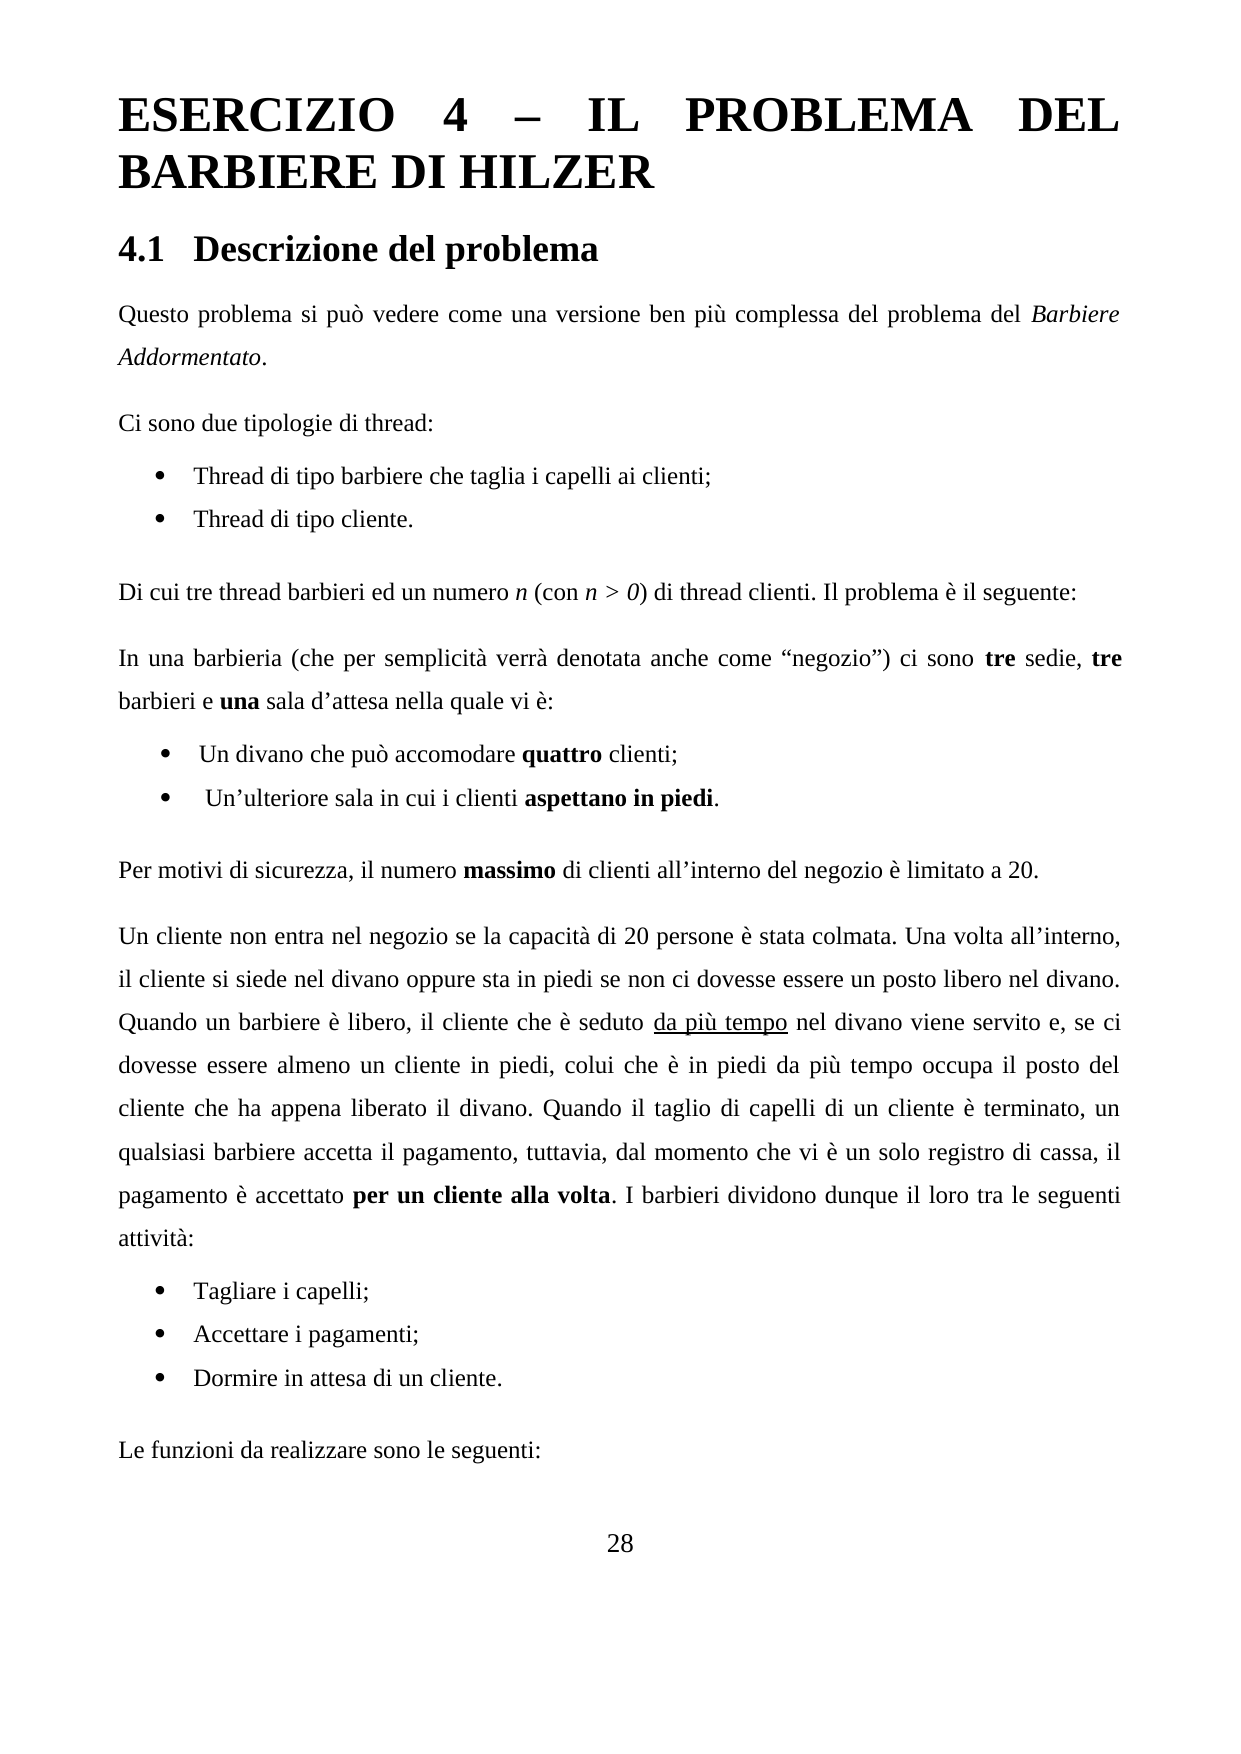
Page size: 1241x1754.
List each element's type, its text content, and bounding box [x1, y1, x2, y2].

text Per motivi di sicurezza, il numero massimo di clienti all’interno del negozio è limitato a 20. [118, 855, 1122, 884]
list Un’ulteriore sala in cui i clienti aspettano in piedi. [161, 783, 1122, 811]
list Dormire in attesa di un cliente. [156, 1363, 1122, 1391]
text Questo problema si può vedere come una versione ben più complessa del problema del Barbiere Addormentato. [118, 299, 1122, 371]
list Thread di tipo barbiere che taglia i capelli ai clienti; [156, 461, 1122, 490]
list Un divano che può accomodare quattro clienti; [161, 739, 1122, 768]
list Descrizione del problema [118, 226, 1122, 269]
text Di cui tre thread barbieri ed un numero n (con n > 0) di thread clienti. Il problema è il seguente: [118, 577, 1122, 606]
list Accettare i pagamenti; [156, 1319, 1122, 1348]
text Le funzioni da realizzare sono le seguenti: [118, 1435, 1122, 1464]
text Un cliente non entra nel negozio se la capacità di 20 persone è stata colmata. Una volta all’interno, il cliente si siede nel divano oppure sta in piedi se non ci dovesse essere un posto libero nel divano. Quando un barbiere è libero, il cliente che è seduto da più tempo nel divano viene servito e, se ci dovesse essere almeno un cliente in piedi, colui che è in piedi da più tempo occupa il posto del cliente che ha appena liberato il divano. Quando il taglio di capelli di un cliente è terminato, un qualsiasi barbiere accetta il pagamento, tuttavia, dal momento che vi è un solo registro di cassa, il pagamento è accettato per un cliente alla volta. I barbieri dividono dunque il loro tra le seguenti attività: [118, 921, 1122, 1252]
list Thread di tipo cliente. [156, 504, 1122, 533]
text Ci sono due tipologie di thread: [118, 408, 1122, 437]
text In una barbieria (che per semplicità verrà denotata anche come “negozio”) ci sono tre sedie, tre barbieri e una sala d’attesa nella quale vi è: [118, 643, 1122, 715]
list Tagliare i capelli; [156, 1276, 1122, 1305]
subtitle ESERCIZIO 4 – IL PROBLEMA DEL BARBIERE DI HILZER [118, 84, 1122, 199]
